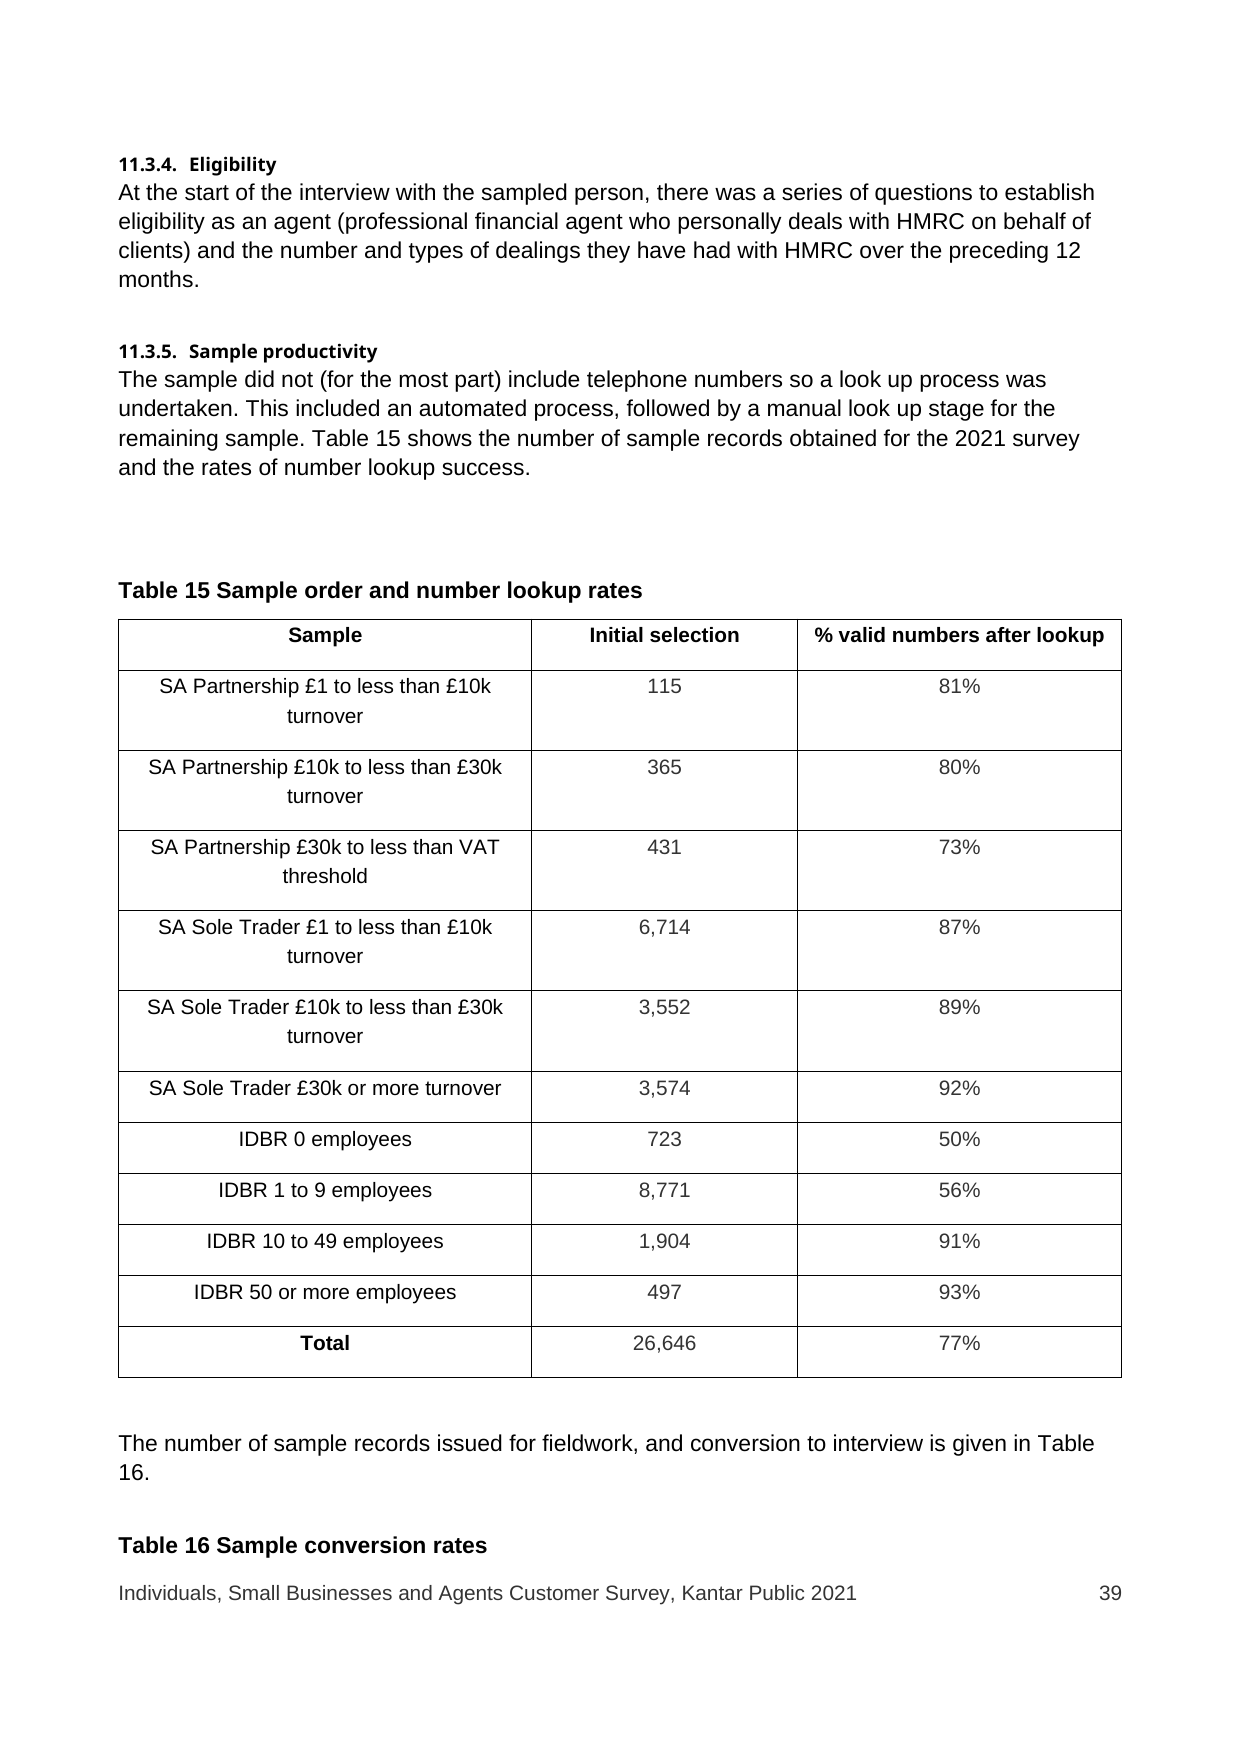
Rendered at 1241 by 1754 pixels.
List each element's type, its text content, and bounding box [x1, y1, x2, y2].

table_cell IDBR 0 employees [119, 1123, 531, 1173]
table_cell 115 [532, 671, 797, 750]
table_cell Total [119, 1327, 531, 1377]
subtitle Sample productivity [118, 335, 1122, 364]
table_cell IDBR 10 to 49 employees [119, 1225, 531, 1275]
table_cell 723 [532, 1123, 797, 1173]
text The number of sample records issued for fieldwork, and conversion to interview is given in Table 16. [118, 1428, 1122, 1486]
table_cell 89% [798, 991, 1121, 1071]
text The sample did not (for the most part) include telephone numbers so a look up process was undertaken. This included an automated process, followed by a manual look up stage for the remaining sample. Table 15 shows the number of sample records obtained for the 2021 survey and the rates of number lookup success. [118, 364, 1122, 481]
subtitle Eligibility [118, 148, 1122, 177]
table_cell 1,904 [532, 1225, 797, 1275]
text Table 15 Sample order and number lookup rates [118, 577, 1122, 604]
text Table 16 Sample conversion rates [118, 1532, 1122, 1559]
table_cell 80% [798, 751, 1121, 830]
table_cell 93% [798, 1276, 1121, 1326]
table_cell IDBR 50 or more employees [119, 1276, 531, 1326]
table_cell 92% [798, 1072, 1121, 1122]
table_cell 81% [798, 671, 1121, 750]
table_cell 6,714 [532, 911, 797, 990]
table_cell 73% [798, 831, 1121, 910]
table_cell SA Partnership £10k to less than £30k turnover [119, 751, 531, 830]
table_cell SA Sole Trader £10k to less than £30k turnover [119, 991, 531, 1071]
table_cell 77% [798, 1327, 1121, 1377]
table_cell 431 [532, 831, 797, 910]
table_cell 26,646 [532, 1327, 797, 1377]
table_cell 87% [798, 911, 1121, 990]
table_header Initial selection [532, 620, 797, 669]
table_cell SA Partnership £30k to less than VAT threshold [119, 831, 531, 910]
table_cell 8,771 [532, 1174, 797, 1224]
text At the start of the interview with the sampled person, there was a series of questions to establish eligibility as an agent (professional financial agent who personally deals with HMRC on behalf of clients) and the number and types of dealings they have had with HMRC over the preceding 12 months. [118, 177, 1122, 293]
table_cell IDBR 1 to 9 employees [119, 1174, 531, 1224]
table_cell 365 [532, 751, 797, 830]
table_cell SA Sole Trader £30k or more turnover [119, 1072, 531, 1122]
table_cell 50% [798, 1123, 1121, 1173]
table_cell 3,574 [532, 1072, 797, 1122]
table_cell 3,552 [532, 991, 797, 1071]
table_cell SA Partnership £1 to less than £10k turnover [119, 671, 531, 750]
table_header Sample [119, 620, 531, 669]
table_header % valid numbers after lookup [798, 620, 1121, 669]
table_cell 91% [798, 1225, 1121, 1275]
table_cell 497 [532, 1276, 797, 1326]
table_cell SA Sole Trader £1 to less than £10k turnover [119, 911, 531, 990]
table_cell 56% [798, 1174, 1121, 1224]
